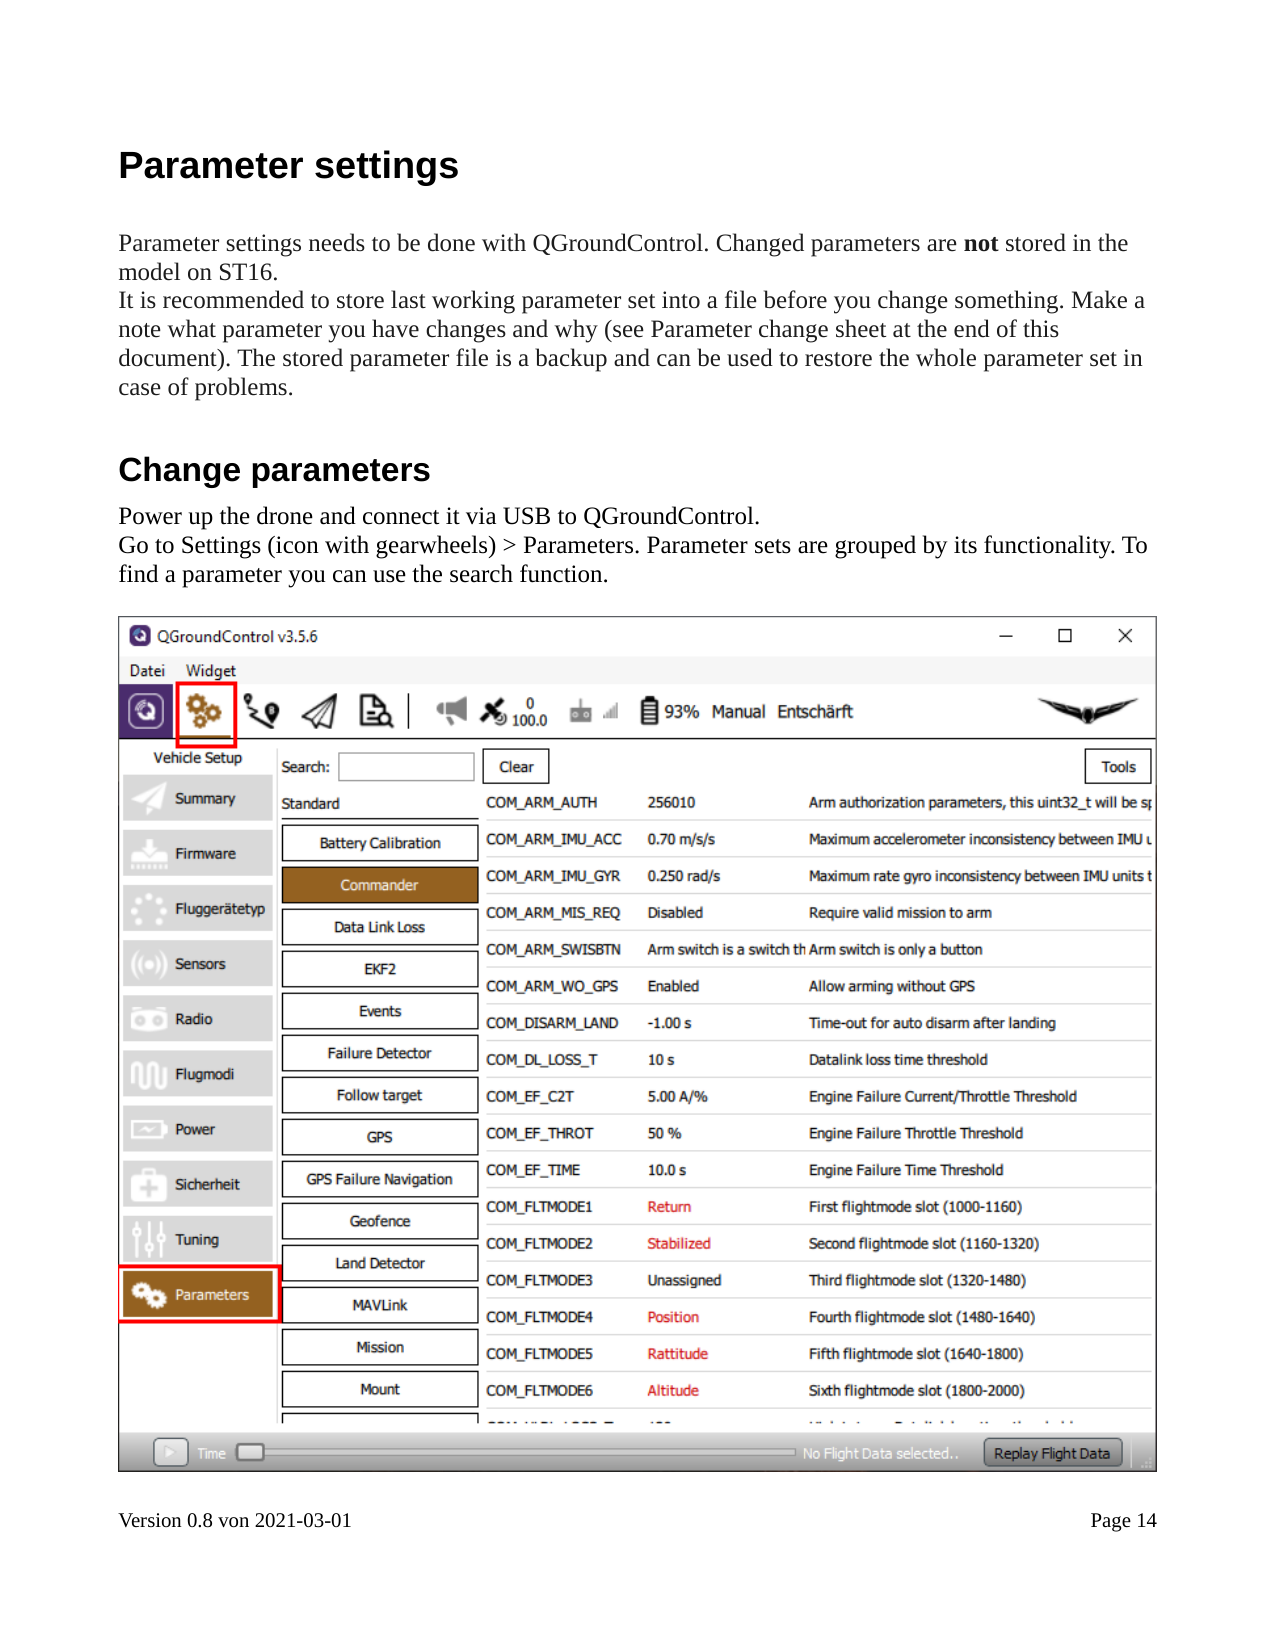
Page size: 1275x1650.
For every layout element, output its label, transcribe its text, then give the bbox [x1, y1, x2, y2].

text Power up the drone and connect it via USB to QGroundControl. [118, 501, 1157, 530]
text Parameter settings needs to be done with QGroundControl. Changed parameters are not stored in the model on ST16. [118, 228, 1157, 286]
subtitle Parameter settings [118, 143, 1157, 187]
text Go to Settings (icon with gearwheels) > Parameters. Parameter sets are grouped by its functionality. To find a parameter you can use the search function. [118, 530, 1157, 587]
text It is recommended to store last working parameter set into a file before you change something. Make a note what parameter you have changes and why (see Parameter change sheet at the end of this document). The stored parameter file is a backup and can be used to restore the whole parameter set in case of problems. [118, 286, 1157, 401]
picture [118, 616, 1157, 1472]
subtitle Change parameters [118, 450, 1157, 489]
